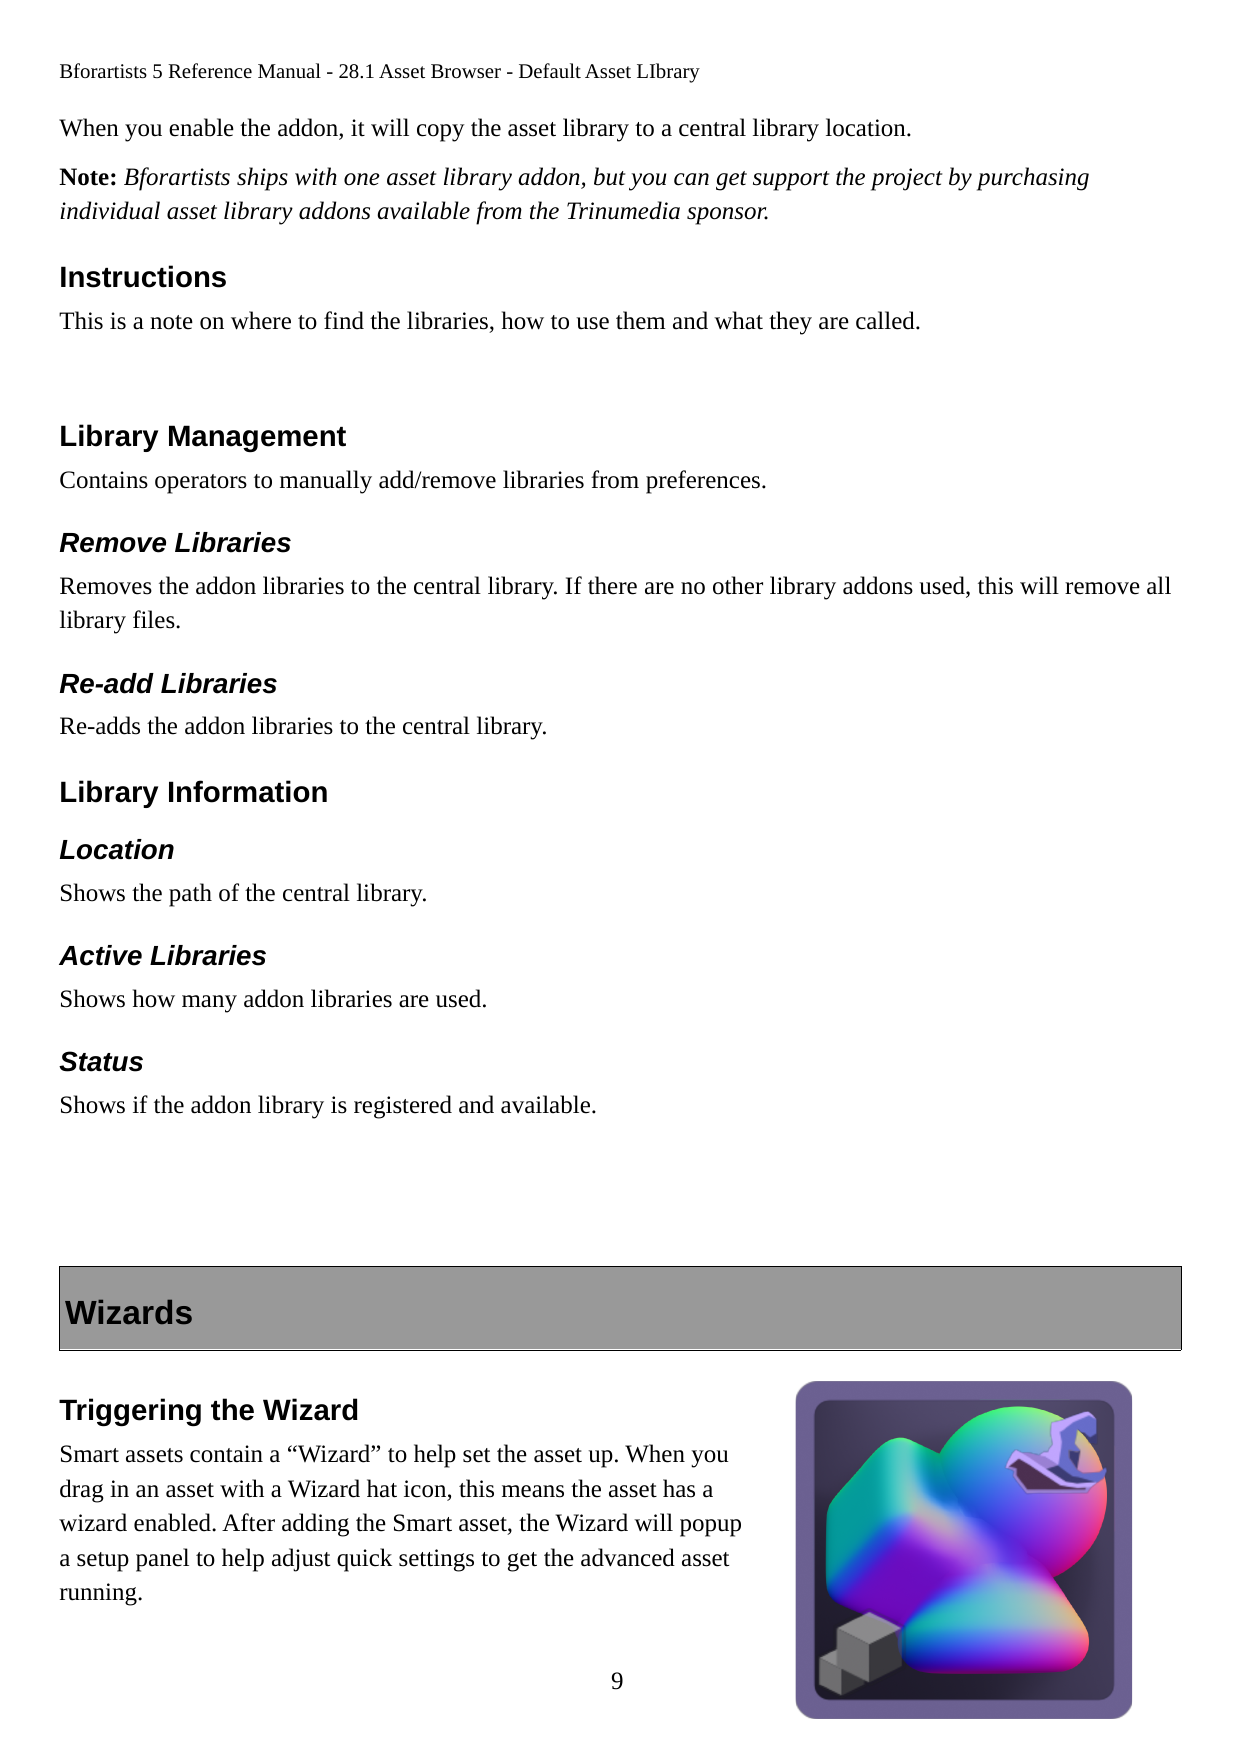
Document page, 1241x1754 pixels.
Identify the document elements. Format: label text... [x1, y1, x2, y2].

text Contains operators to manually add/remove libraries from preferences. [59, 465, 1181, 494]
subtitle Library Information [59, 775, 1181, 809]
subtitle [1133, 1393, 1181, 1427]
text [1133, 1439, 1181, 1606]
text When you enable the addon, it will copy the asset library to a central library location. [59, 113, 1181, 141]
table_header Wizards [60, 1267, 1181, 1349]
text Shows the path of the central library. [59, 878, 1181, 907]
subtitle Triggering the Wizard [59, 1393, 795, 1427]
text Re-adds the addon libraries to the central library. [59, 711, 1181, 740]
subtitle Active Libraries [59, 940, 1181, 972]
text Smart assets contain a “Wizard” to help set the asset up. When you drag in an asset with a Wizard hat icon, this means the asset has a wizard enabled. After adding the Smart asset, the Wizard will popup a setup panel to help adjust quick settings to get the advanced asset running. [59, 1439, 795, 1606]
text Note: Bforartists ships with one asset library addon, but you can get support the project by purchasing individual asset library addons available from the Trinumedia sponsor. [59, 162, 1181, 225]
subtitle Status [59, 1046, 1181, 1077]
text Shows how many addon libraries are used. [59, 984, 1181, 1013]
subtitle Instructions [59, 260, 1181, 293]
text Shows if the addon library is registered and available. [59, 1090, 1181, 1119]
subtitle Remove Libraries [59, 527, 1181, 558]
subtitle Location [59, 834, 1181, 866]
text This is a note on where to find the libraries, how to use them and what they are called. [59, 306, 1181, 335]
subtitle Re-add Libraries [59, 667, 1181, 699]
subtitle Library Management [59, 419, 1181, 452]
picture [795, 1381, 1133, 1719]
text Removes the addon libraries to the central library. If there are no other library addons used, this will remove all library files. [59, 571, 1181, 634]
